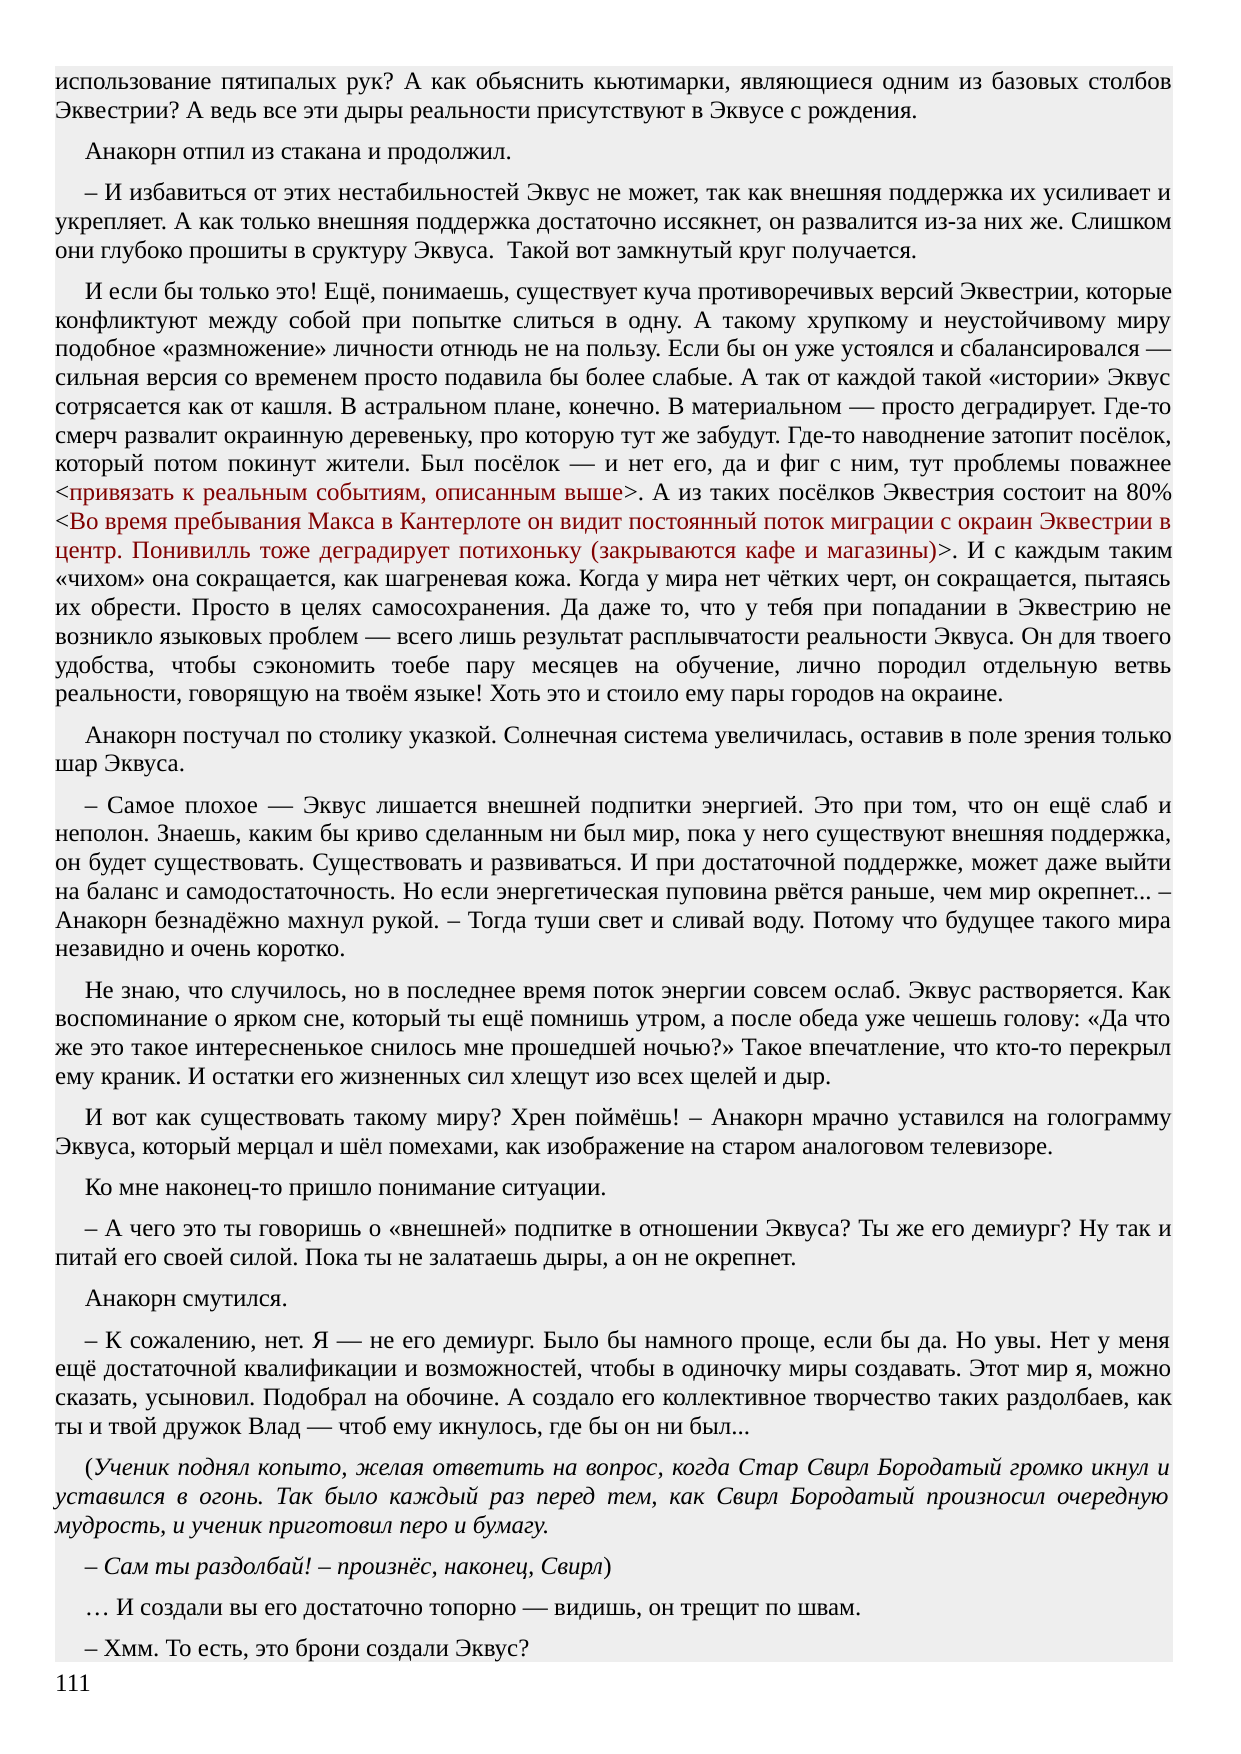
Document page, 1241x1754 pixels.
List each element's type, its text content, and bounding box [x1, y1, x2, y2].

text – К сожалению, нет. Я — не его демиург. Было бы намного проще, если бы да. Но увы. Нет у меня ещё достаточной квалификации и возможностей, чтобы в одиночку миры создавать. Этот мир я, можно сказать, усыновил. Подобрал на обочине. А создало его коллективное творчество таких раздолбаев, как ты и твой дружок Влад — чтоб ему икнулось, где бы он ни был... [55, 1325, 1173, 1440]
text – Самое плохое — Эквус лишается внешней подпитки энергией. Это при том, что он ещё слаб и неполон. Знаешь, каким бы криво сделанным ни был мир, пока у него существуют внешняя поддержка, он будет существовать. Существовать и развиваться. И при достаточной поддержке, может даже выйти на баланс и самодостаточность. Но если энергетическая пуповина рвётся раньше, чем мир окрепнет... – Анакорн безнадёжно махнул рукой. – Тогда туши свет и сливай воду. Потому что будущее такого мира незавидно и очень коротко. [55, 790, 1173, 962]
text – И избавиться от этих нестабильностей Эквус не может, так как внешняя поддержка их усиливает и укрепляет. А как только внешняя поддержка достаточно иссякнет, он развалится из-за них же. Слишком они глубоко прошиты в сруктуру Эквуса. Такой вот замкнутый круг получается. [55, 177, 1173, 263]
text И вот как существовать такому миру? Хрен поймёшь! – Анакорн мрачно уставился на голограмму Эквуса, который мерцал и шёл помехами, как изображение на старом аналоговом телевизоре. [55, 1102, 1173, 1160]
text – Сам ты раздолбай! – произнёс, наконец, Свирл) [55, 1551, 1173, 1580]
text Не знаю, что случилось, но в последнее время поток энергии совсем ослаб. Эквус растворяется. Как воспоминание о ярком сне, который ты ещё помнишь утром, а после обеда уже чешешь голову: «Да что же это такое интересненькое снилось мне прошедшей ночью?» Такое впечатление, что кто-то перекрыл ему краник. И остатки его жизненных сил хлещут изо всех щелей и дыр. [55, 975, 1173, 1090]
text (Ученик поднял копыто, желая ответить на вопрос, когда Стар Свирл Бородатый громко икнул и уставился в огонь. Так было каждый раз перед тем, как Свирл Бородатый произносил очередную мудрость, и ученик приготовил перо и бумагу. [55, 1452, 1173, 1538]
text Анакорн смутился. [55, 1283, 1173, 1312]
text … И создали вы его достаточно топорно — видишь, он трещит по швам. [55, 1592, 1173, 1621]
text Анакорн отпил из стакана и продолжил. [55, 136, 1173, 165]
text Анакорн постучал по столику указкой. Солнечная система увеличилась, оставив в поле зрения только шар Эквуса. [55, 720, 1173, 777]
text – А чего это ты говоришь о «внешней» подпитке в отношении Эквуса? Ты же его демиург? Ну так и питай его своей силой. Пока ты не залатаешь дыры, а он не окрепнет. [55, 1213, 1173, 1271]
text И если бы только это! Ещё, понимаешь, существует куча противоречивых версий Эквестрии, которые конфликтуют между собой при попытке слиться в одну. А такому хрупкому и неустойчивому миру подобное «размножение» личности отнюдь не на пользу. Если бы он уже устоялся и сбалансировался — сильная версия со временем просто подавила бы более слабые. А так от каждой такой «истории» Эквус сотрясается как от кашля. В астральном плане, конечно. В материальном — просто деградирует. Где-то смерч развалит окраинную деревеньку, про которую тут же забудут. Где-то наводнение затопит посёлок, который потом покинут жители. Был посёлок — и нет его, да и фиг с ним, тут проблемы поважнее <привязать к реальным событиям, описанным выше>. А из таких посёлков Эквестрия состоит на 80% <Во время пребывания Макса в Кантерлоте он видит постоянный поток миграции с окраин Эквестрии в центр. Понивилль тоже деградирует потихоньку (закрываются кафе и магазины)>. И с каждым таким «чихом» она сокращается, как шагреневая кожа. Когда у мира нет чётких черт, он сокращается, пытаясь их обрести. Просто в целях самосохранения. Да даже то, что у тебя при попадании в Эквестрию не возникло языковых проблем — всего лишь результат расплывчатости реальности Эквуса. Он для твоего удобства, чтобы сэкономить тоебе пару месяцев на обучение, лично породил отдельную ветвь реальности, говорящую на твоём языке! Хоть это и стоило ему пары городов на окраине. [55, 276, 1173, 707]
text – Хмм. То есть, это брони создали Эквус? [55, 1633, 1173, 1662]
text использование пятипалых рук? А как обьяснить кьютимарки, являющиеся одним из базовых столбов Эквестрии? А ведь все эти дыры реальности присутствуют в Эквусе с рождения. [55, 66, 1173, 123]
text Ко мне наконец-то пришло понимание ситуации. [55, 1172, 1173, 1201]
